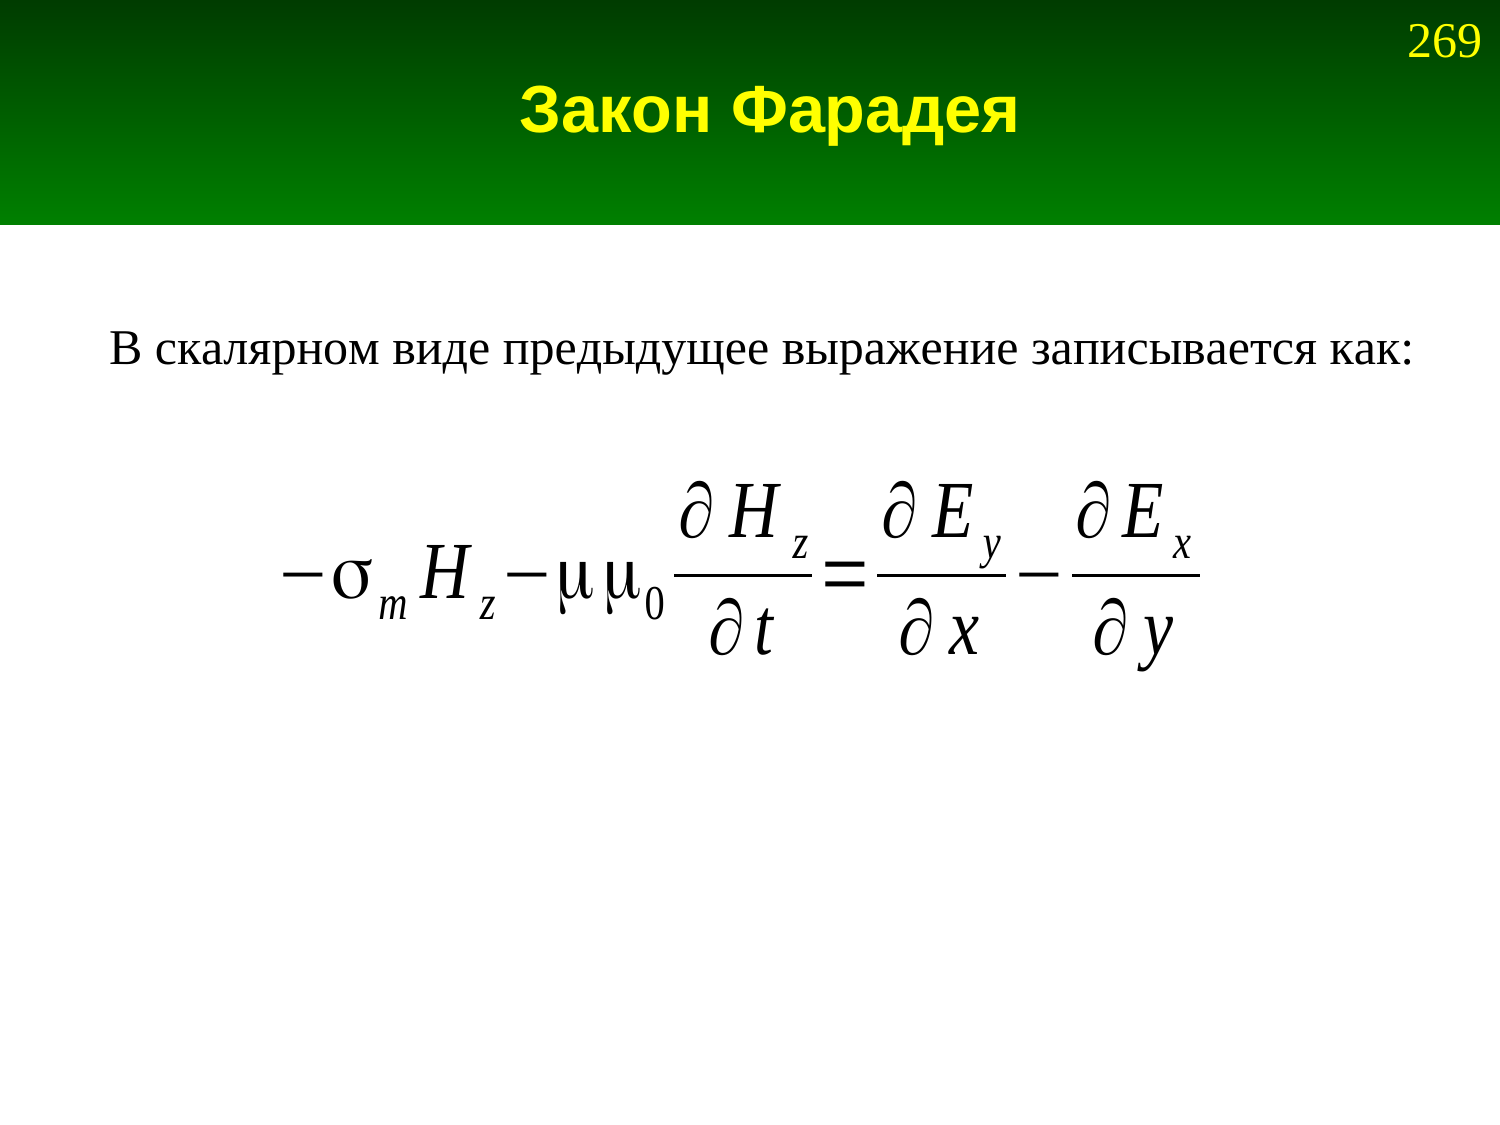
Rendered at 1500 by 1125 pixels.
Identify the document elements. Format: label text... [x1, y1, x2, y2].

title Закон Фарадея [100, 2, 1441, 209]
text_box В скалярном виде предыдущее выражение записывается как: [94, 307, 1430, 382]
chart [259, 467, 1218, 674]
